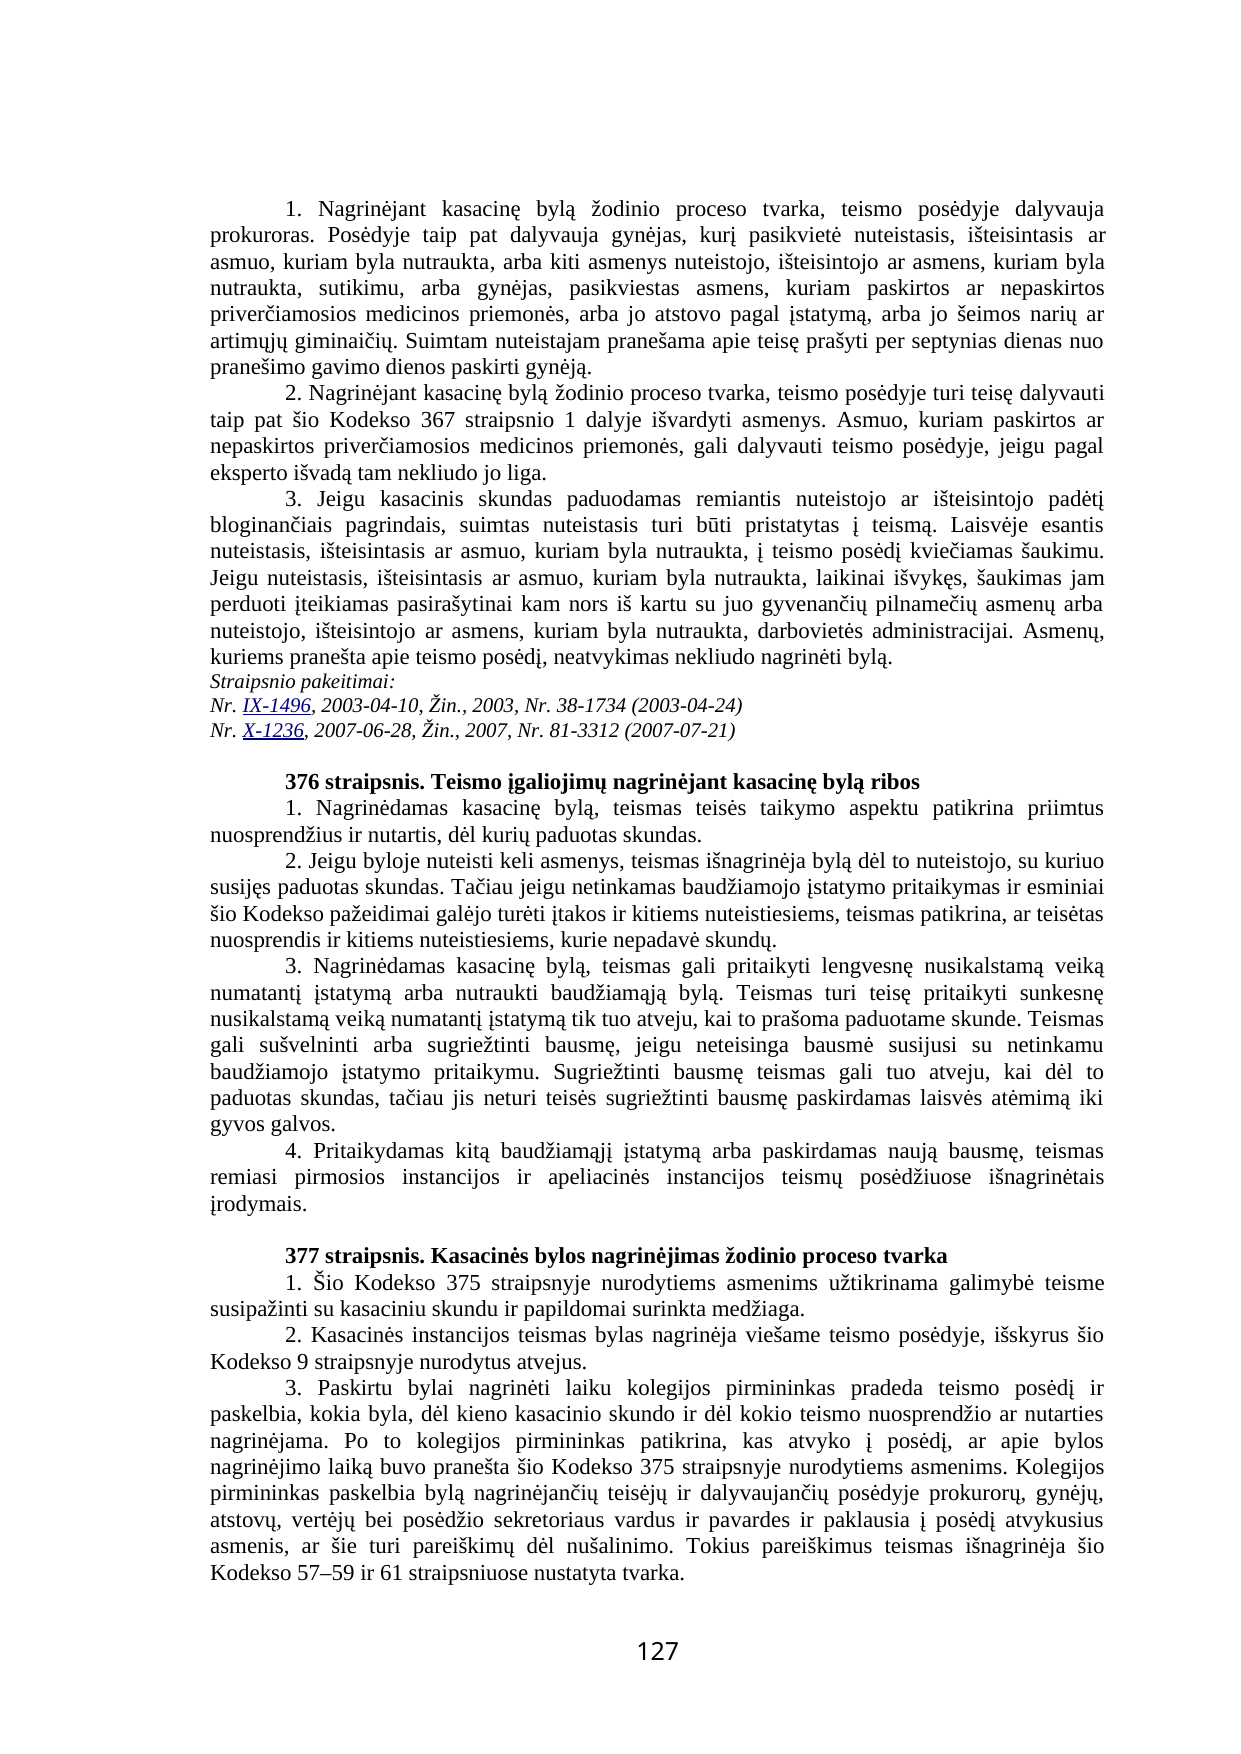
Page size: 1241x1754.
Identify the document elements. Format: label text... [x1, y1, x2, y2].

text 2. Kasacinės instancijos teismas bylas nagrinėja viešame teismo posėdyje, išskyrus šio Kodekso 9 straipsnyje nurodytus atvejus. [210, 1321, 1106, 1374]
text Nr. X-1236, 2007-06-28, Žin., 2007, Nr. 81-3312 (2007-07-21) [210, 717, 1106, 742]
text 3. Paskirtu bylai nagrinėti laiku kolegijos pirmininkas pradeda teismo posėdį ir paskelbia, kokia byla, dėl kieno kasacinio skundo ir dėl kokio teismo nuosprendžio ar nutarties nagrinėjama. Po to kolegijos pirmininkas patikrina, kas atvyko į posėdį, ar apie bylos nagrinėjimo laiką buvo pranešta šio Kodekso 375 straipsnyje nurodytiems asmenims. Kolegijos pirmininkas paskelbia bylą nagrinėjančių teisėjų ir dalyvaujančių posėdyje prokurorų, gynėjų, atstovų, vertėjų bei posėdžio sekretoriaus vardus ir pavardes ir paklausia į posėdį atvykusius asmenis, ar šie turi pareiškimų dėl nušalinimo. Tokius pareiškimus teismas išnagrinėja šio Kodekso 57–59 ir 61 straipsniuose nustatyta tvarka. [210, 1374, 1106, 1585]
text 3. Nagrinėdamas kasacinę bylą, teismas gali pritaikyti lengvesnę nusikalstamą veiką numatantį įstatymą arba nutraukti baudžiamąją bylą. Teismas turi teisę pritaikyti sunkesnę nusikalstamą veiką numatantį įstatymą tik tuo atveju, kai to prašoma paduotame skunde. Teismas gali sušvelninti arba sugriežtinti bausmę, jeigu neteisinga bausmė susijusi su netinkamu baudžiamojo įstatymo pritaikymu. Sugriežtinti bausmę teismas gali tuo atveju, kai dėl to paduotas skundas, tačiau jis neturi teisės sugriežtinti bausmę paskirdamas laisvės atėmimą iki gyvos galvos. [210, 952, 1106, 1137]
text 4. Pritaikydamas kitą baudžiamąjį įstatymą arba paskirdamas naują bausmę, teismas remiasi pirmosios instancijos ir apeliacinės instancijos teismų posėdžiuose išnagrinėtais įrodymais. [210, 1137, 1106, 1216]
text Straipsnio pakeitimai: [210, 669, 1106, 693]
text 1. Šio Kodekso 375 straipsnyje nurodytiems asmenims užtikrinama galimybė teisme susipažinti su kasaciniu skundu ir papildomai surinkta medžiaga. [210, 1269, 1106, 1321]
text 3. Jeigu kasacinis skundas paduodamas remiantis nuteistojo ar išteisintojo padėtį bloginančiais pagrindais, suimtas nuteistasis turi būti pristatytas į teismą. Laisvėje esantis nuteistasis, išteisintasis ar asmuo, kuriam byla nutraukta, į teismo posėdį kviečiamas šaukimu. Jeigu nuteistasis, išteisintasis ar asmuo, kuriam byla nutraukta, laikinai išvykęs, šaukimas jam perduoti įteikiamas pasirašytinai kam nors iš kartu su juo gyvenančių pilnamečių asmenų arba nuteistojo, išteisintojo ar asmens, kuriam byla nutraukta, darbovietės administracijai. Asmenų, kuriems pranešta apie teismo posėdį, neatvykimas nekliudo nagrinėti bylą. [210, 485, 1106, 669]
text 1. Nagrinėjant kasacinę bylą žodinio proceso tvarka, teismo posėdyje dalyvauja prokuroras. Posėdyje taip pat dalyvauja gynėjas, kurį pasikvietė nuteistasis, išteisintasis ar asmuo, kuriam byla nutraukta, arba kiti asmenys nuteistojo, išteisintojo ar asmens, kuriam byla nutraukta, sutikimu, arba gynėjas, pasikviestas asmens, kuriam paskirtos ar nepaskirtos priverčiamosios medicinos priemonės, arba jo atstovo pagal įstatymą, arba jo šeimos narių ar artimųjų giminaičių. Suimtam nuteistajam pranešama apie teisę prašyti per septynias dienas nuo pranešimo gavimo dienos paskirti gynėją. [210, 195, 1106, 379]
text 1. Nagrinėdamas kasacinę bylą, teismas teisės taikymo aspektu patikrina priimtus nuosprendžius ir nutartis, dėl kurių paduotas skundas. [210, 794, 1106, 847]
text 2. Nagrinėjant kasacinę bylą žodinio proceso tvarka, teismo posėdyje turi teisę dalyvauti taip pat šio Kodekso 367 straipsnio 1 dalyje išvardyti asmenys. Asmuo, kuriam paskirtos ar nepaskirtos priverčiamosios medicinos priemonės, gali dalyvauti teismo posėdyje, jeigu pagal eksperto išvadą tam nekliudo jo liga. [210, 379, 1106, 485]
text 376 straipsnis. Teismo įgaliojimų nagrinėjant kasacinę bylą ribos [210, 768, 1106, 794]
text 377 straipsnis. Kasacinės bylos nagrinėjimas žodinio proceso tvarka [210, 1242, 1106, 1269]
text Nr. IX-1496, 2003-04-10, Žin., 2003, Nr. 38-1734 (2003-04-24) [210, 693, 1106, 717]
text 2. Jeigu byloje nuteisti keli asmenys, teismas išnagrinėja bylą dėl to nuteistojo, su kuriuo susijęs paduotas skundas. Tačiau jeigu netinkamas baudžiamojo įstatymo pritaikymas ir esminiai šio Kodekso pažeidimai galėjo turėti įtakos ir kitiems nuteistiesiems, teismas patikrina, ar teisėtas nuosprendis ir kitiems nuteistiesiems, kurie nepadavė skundų. [210, 847, 1106, 952]
